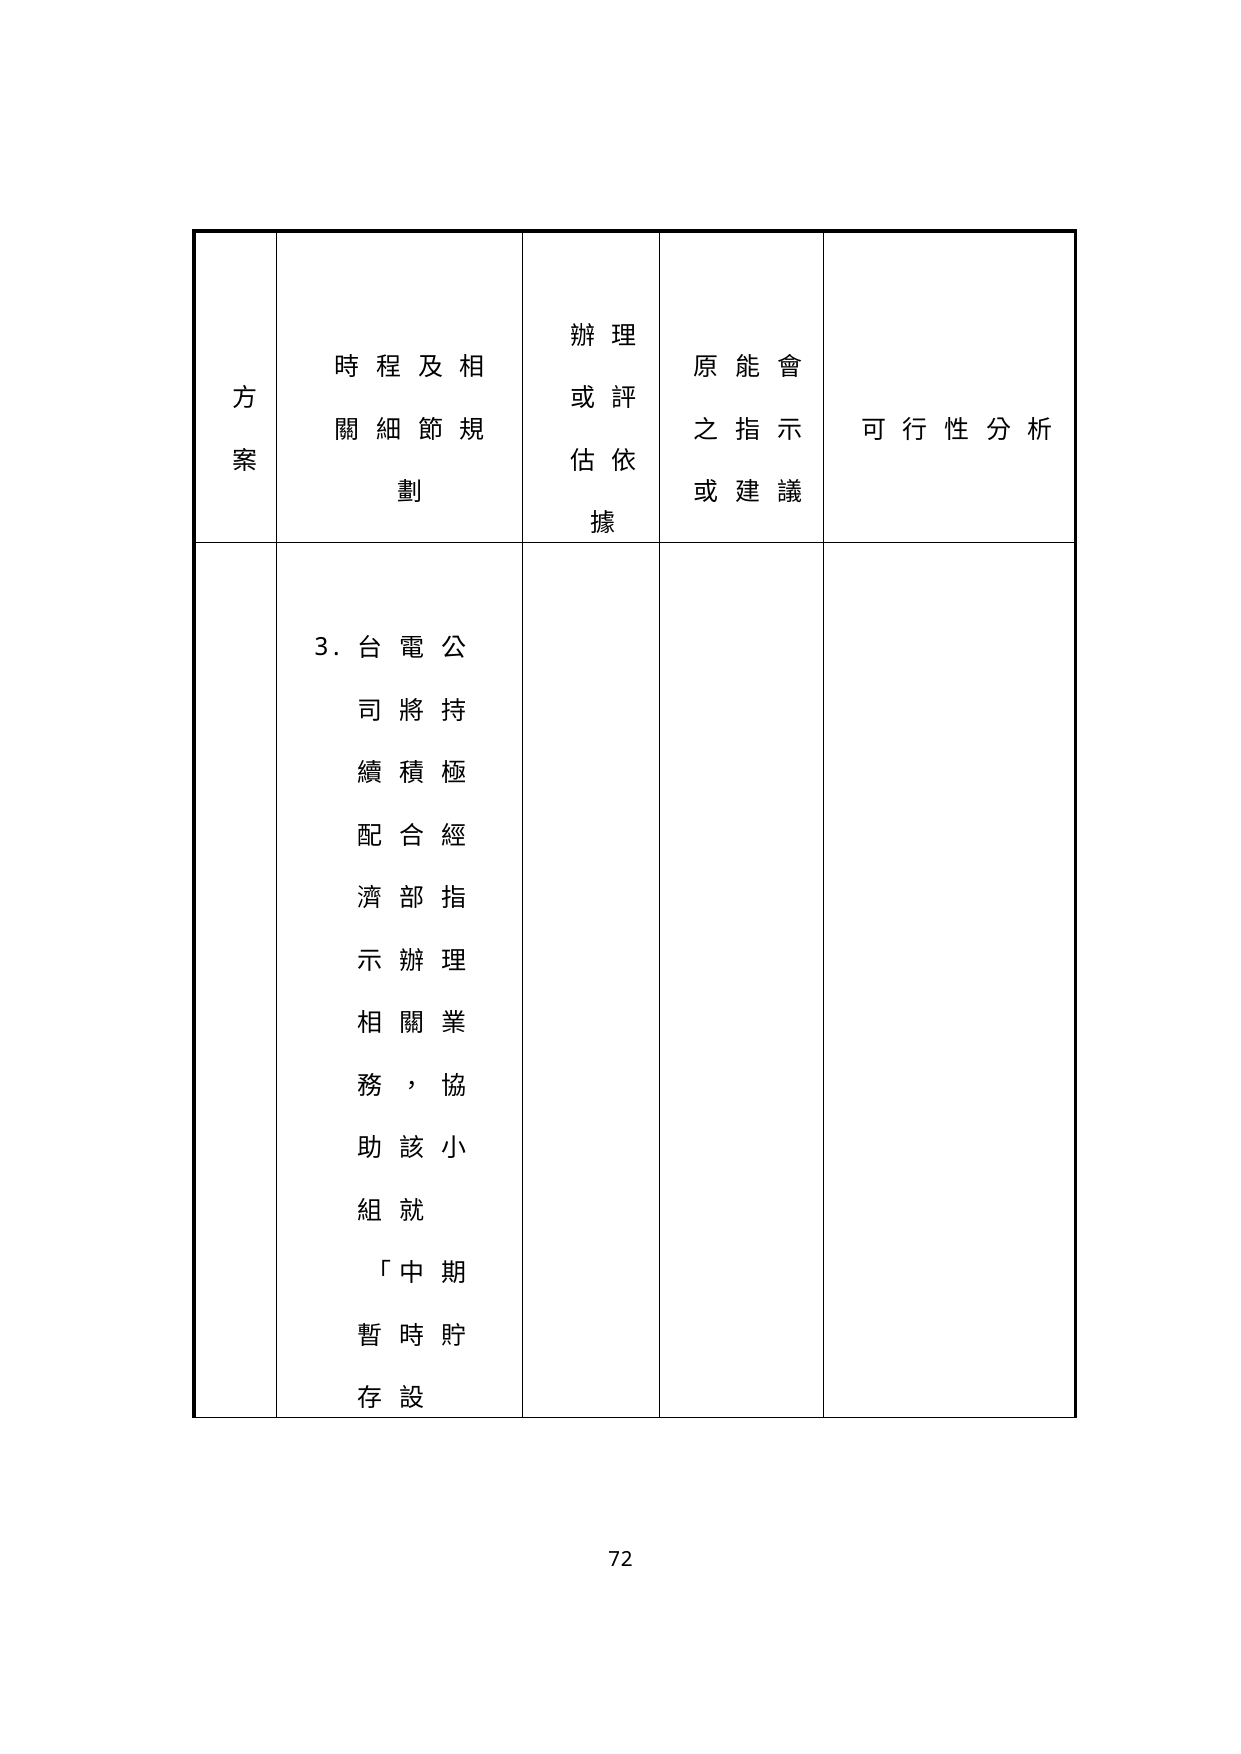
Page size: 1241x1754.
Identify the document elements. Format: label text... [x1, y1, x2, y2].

table_cell [196, 543, 276, 1417]
table_cell [660, 543, 823, 1417]
table_header 可行性分析 [824, 233, 1074, 542]
table_header 原能會之指示或建議 [660, 233, 823, 542]
table_header 方案 [196, 233, 276, 542]
table_header 辦理或評估依據 [523, 233, 659, 542]
table_cell [824, 543, 1074, 1417]
table_header 時程及相關細節規劃 [277, 233, 522, 542]
table_cell [523, 543, 659, 1417]
table_cell 3.台電公司將持續積極配合經濟部指示辦理相關業務，協助該小組就「中期暫時貯存設 [277, 543, 522, 1417]
